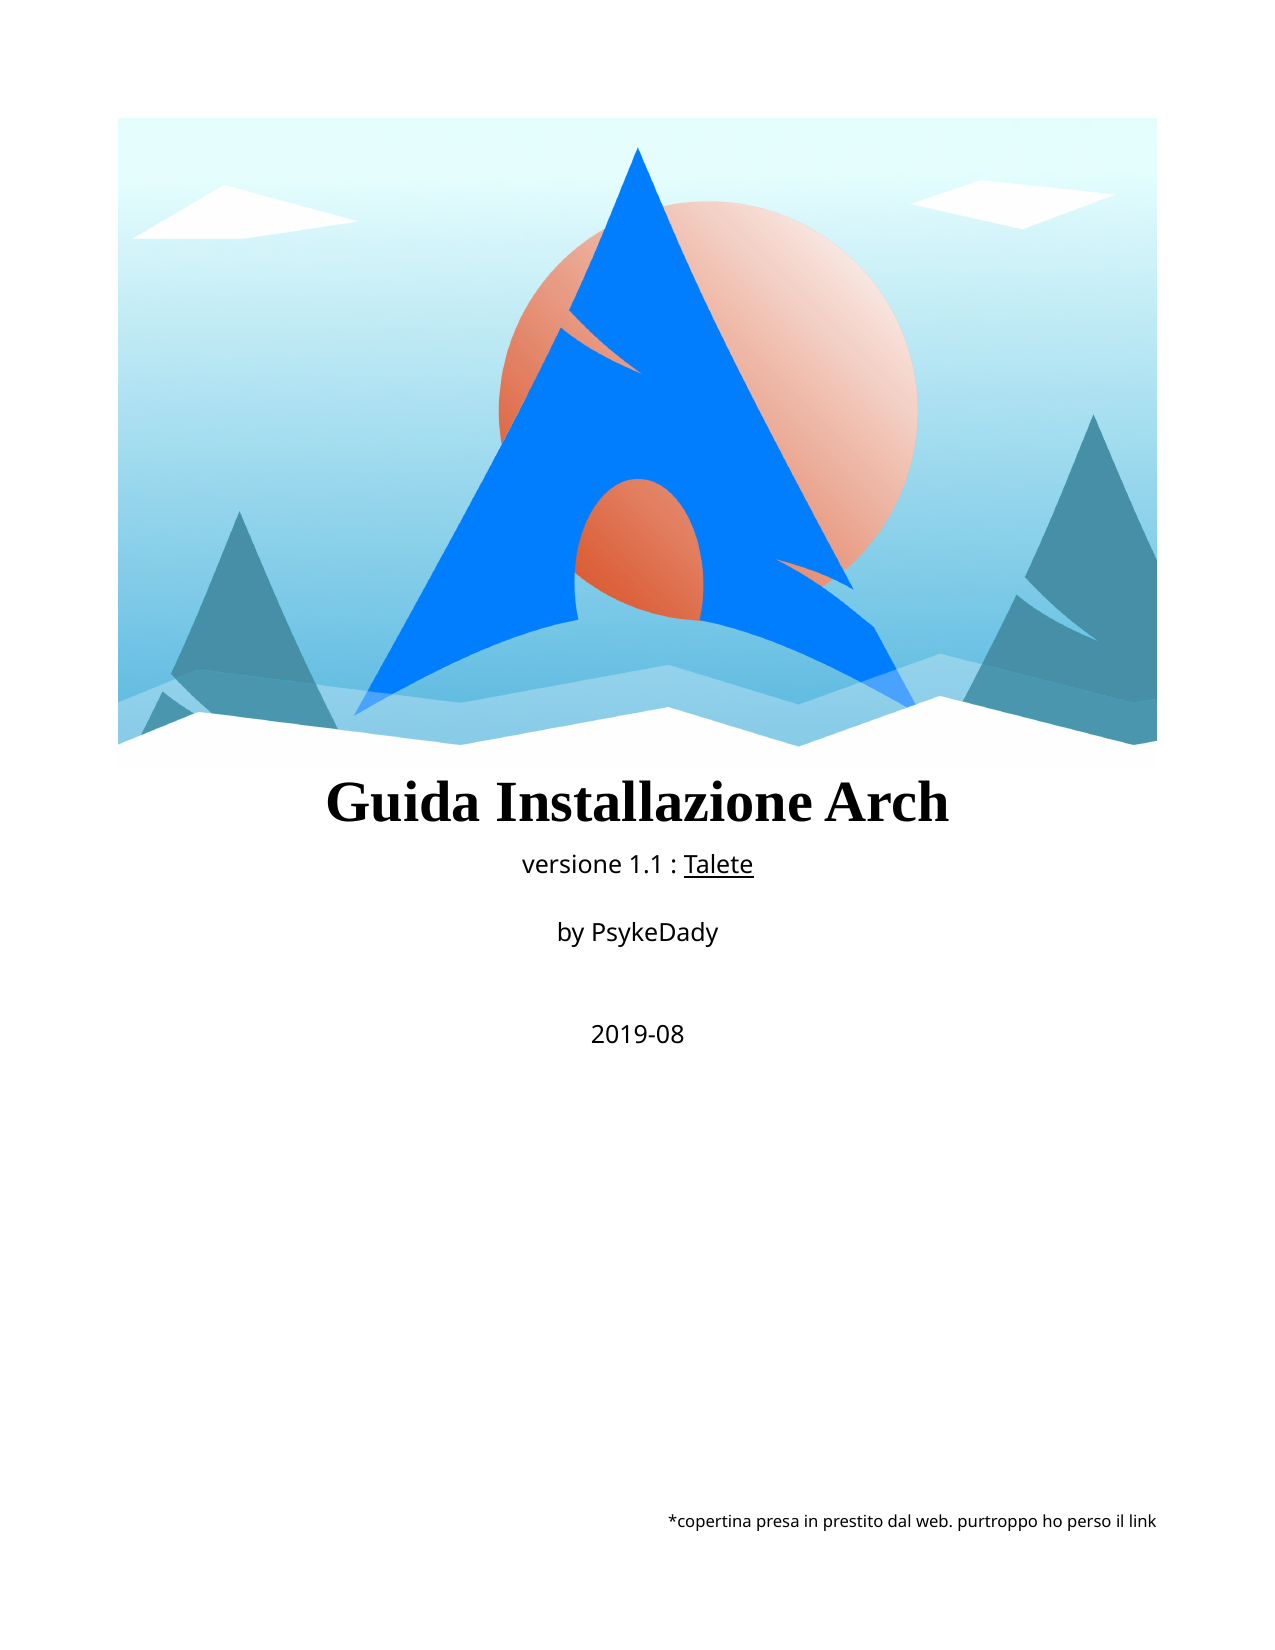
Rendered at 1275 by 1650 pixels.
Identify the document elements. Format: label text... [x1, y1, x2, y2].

text by PsykeDady [118, 915, 1157, 949]
text versione 1.1 : Talete [118, 847, 1157, 881]
text 2019-08 [118, 1017, 1157, 1051]
picture [118, 118, 1157, 768]
title Guida Installazione Arch [118, 768, 1157, 834]
